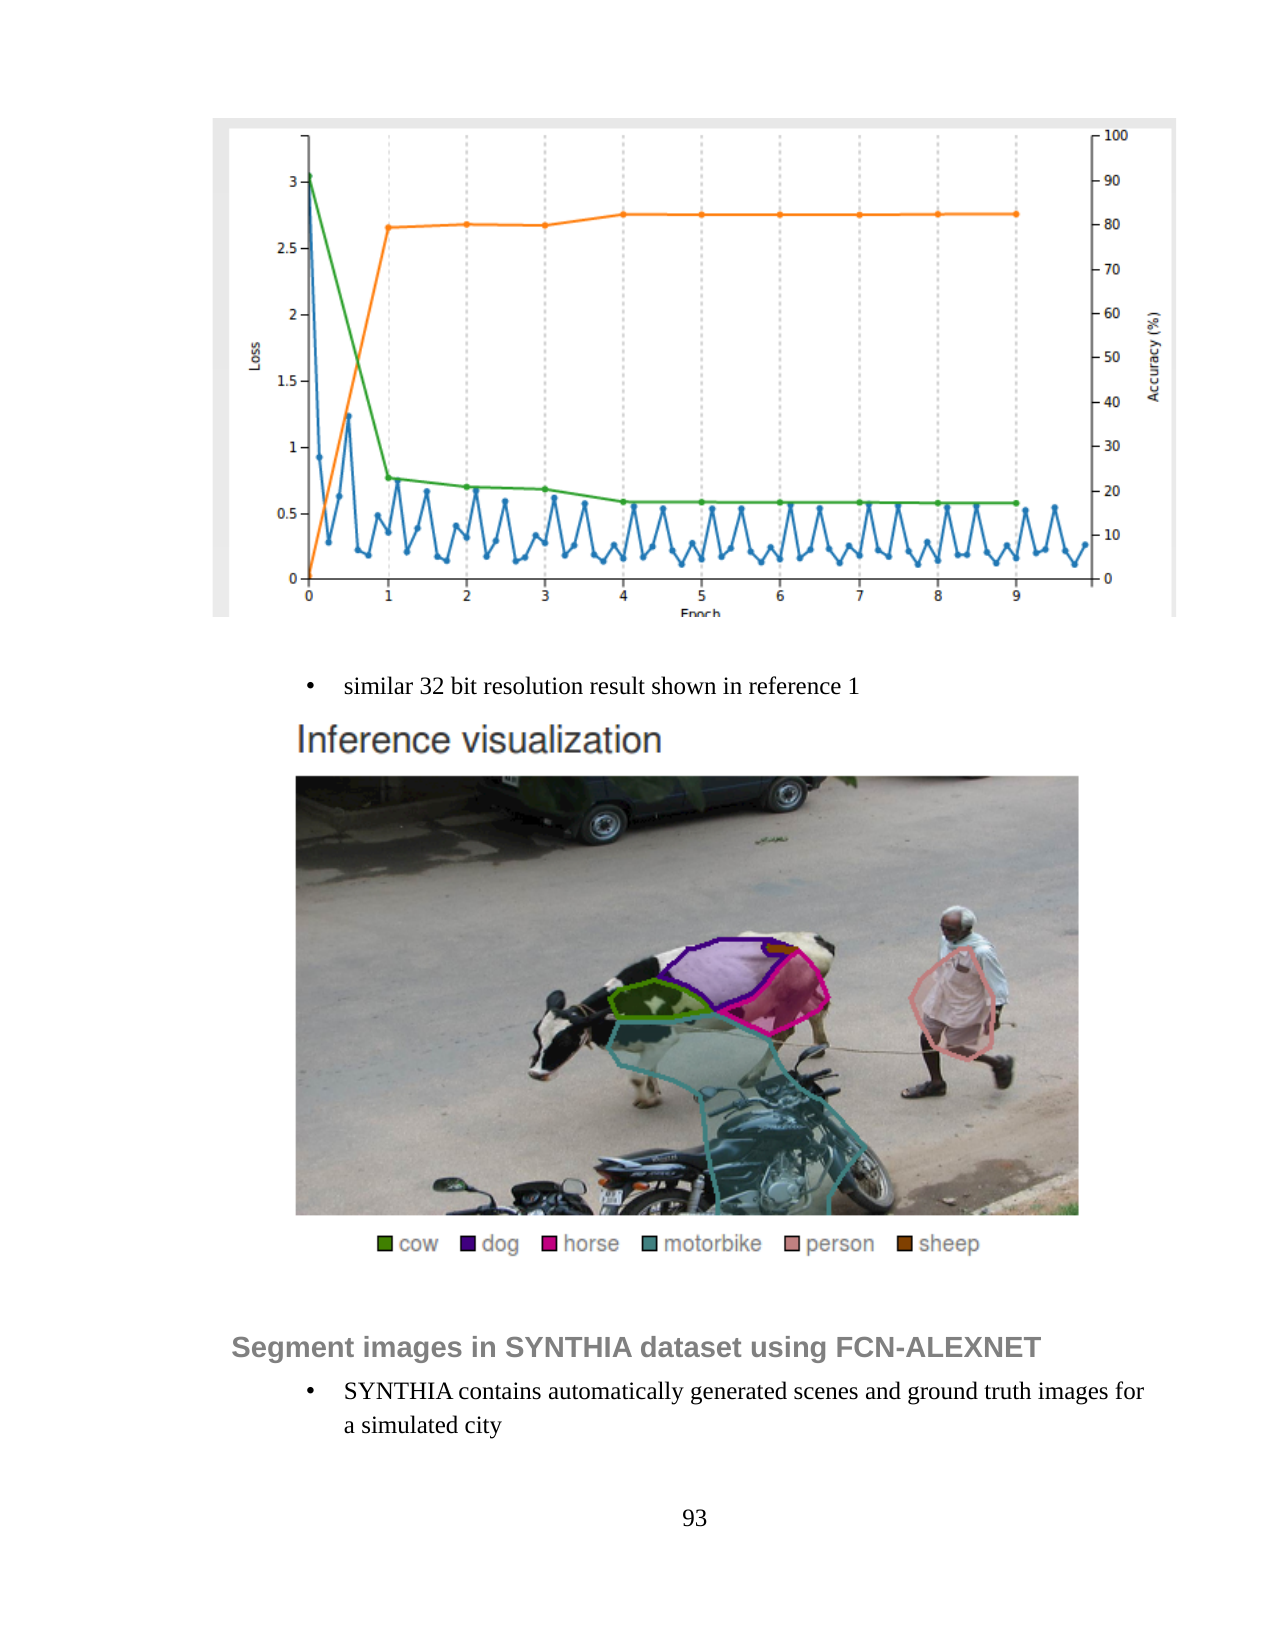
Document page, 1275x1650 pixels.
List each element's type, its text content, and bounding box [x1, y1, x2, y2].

picture [212, 118, 1177, 617]
list SYNTHIA contains automatically generated scenes and ground truth images for a simulated city [306, 1376, 1158, 1439]
picture [271, 720, 1118, 1275]
subtitle Segment images in SYNTHIA dataset using FCN-ALEXNET [231, 1330, 1158, 1363]
list similar 32 bit resolution result shown in reference 1 [306, 671, 1158, 700]
